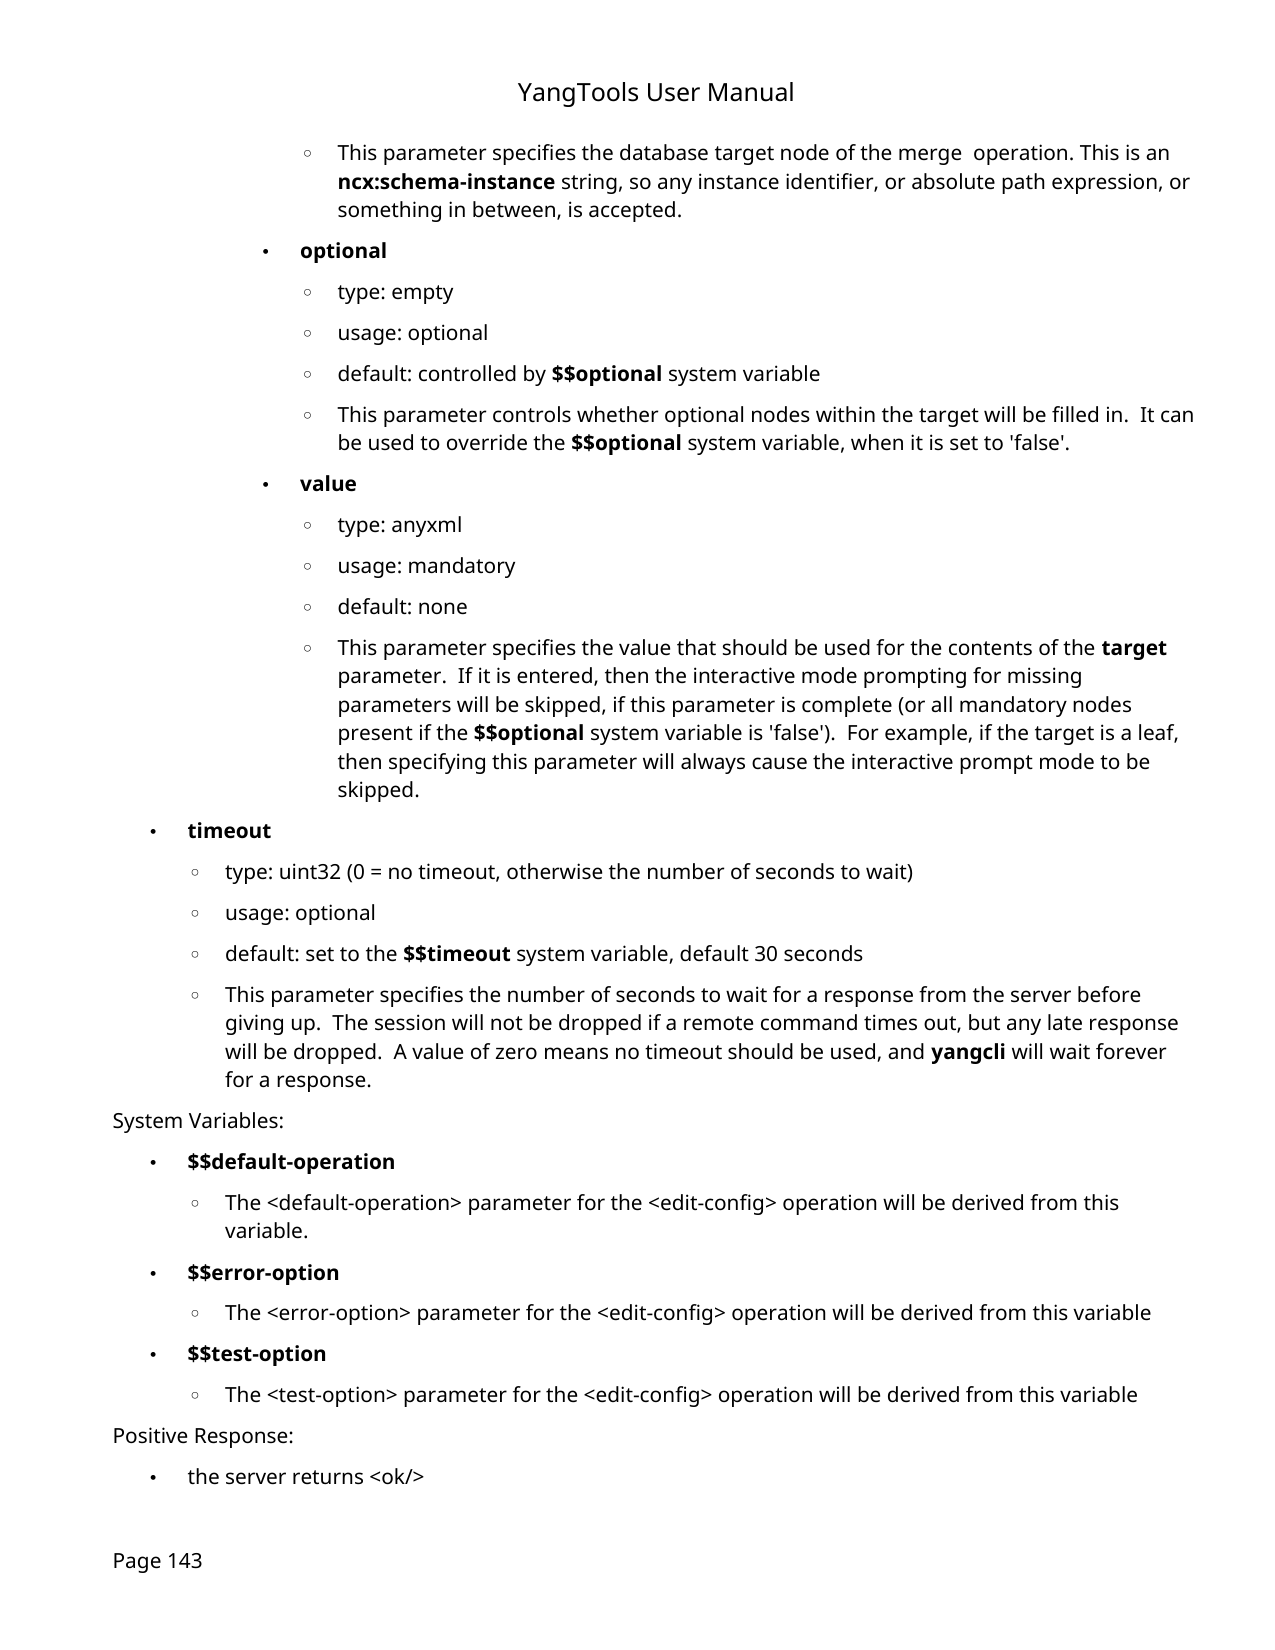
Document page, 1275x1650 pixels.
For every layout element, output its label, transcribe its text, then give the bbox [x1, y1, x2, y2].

list type: uint32 (0 = no timeout, otherwise the number of seconds to wait) [187, 857, 1200, 886]
list value [262, 469, 1200, 498]
list type: empty [300, 277, 1200, 306]
text System Variables: [112, 1106, 1200, 1135]
text Positive Response: [112, 1421, 1200, 1450]
list default: controlled by $$optional system variable [300, 359, 1200, 388]
list usage: optional [300, 318, 1200, 347]
list $$error-option [150, 1258, 1200, 1286]
list This parameter specifies the number of seconds to wait for a response from the server before giving up. The session will not be dropped if a remote command times out, but any late response will be dropped. A value of zero means no timeout should be used, and yangcli will wait forever for a response. [187, 980, 1200, 1094]
list the server returns <ok/> [150, 1462, 1200, 1491]
list usage: mandatory [300, 551, 1200, 580]
list The <test-option> parameter for the <edit-config> operation will be derived from this variable [187, 1380, 1200, 1409]
list type: anyxml [300, 510, 1200, 539]
list default: set to the $$timeout system variable, default 30 seconds [187, 939, 1200, 968]
list This parameter controls whether optional nodes within the target will be filled in. It can be used to override the $$optional system variable, when it is set to 'false'. [300, 400, 1200, 457]
list The <error-option> parameter for the <edit-config> operation will be derived from this variable [187, 1298, 1200, 1327]
list $$default-operation [150, 1147, 1200, 1176]
list optional [262, 236, 1200, 265]
list timeout [150, 816, 1200, 845]
list This parameter specifies the value that should be used for the contents of the target parameter. If it is entered, then the interactive mode prompting for missing parameters will be skipped, if this parameter is complete (or all mandatory nodes present if the $$optional system variable is 'false'). For example, if the target is a leaf, then specifying this parameter will always cause the interactive prompt mode to be skipped. [300, 633, 1200, 804]
list This parameter specifies the database target node of the merge operation. This is an ncx:schema-instance string, so any instance identifier, or absolute path expression, or something in between, is accepted. [300, 138, 1200, 224]
list usage: optional [187, 898, 1200, 927]
list The <default-operation> parameter for the <edit-config> operation will be derived from this variable. [187, 1188, 1200, 1245]
list default: none [300, 592, 1200, 621]
list $$test-option [150, 1339, 1200, 1368]
